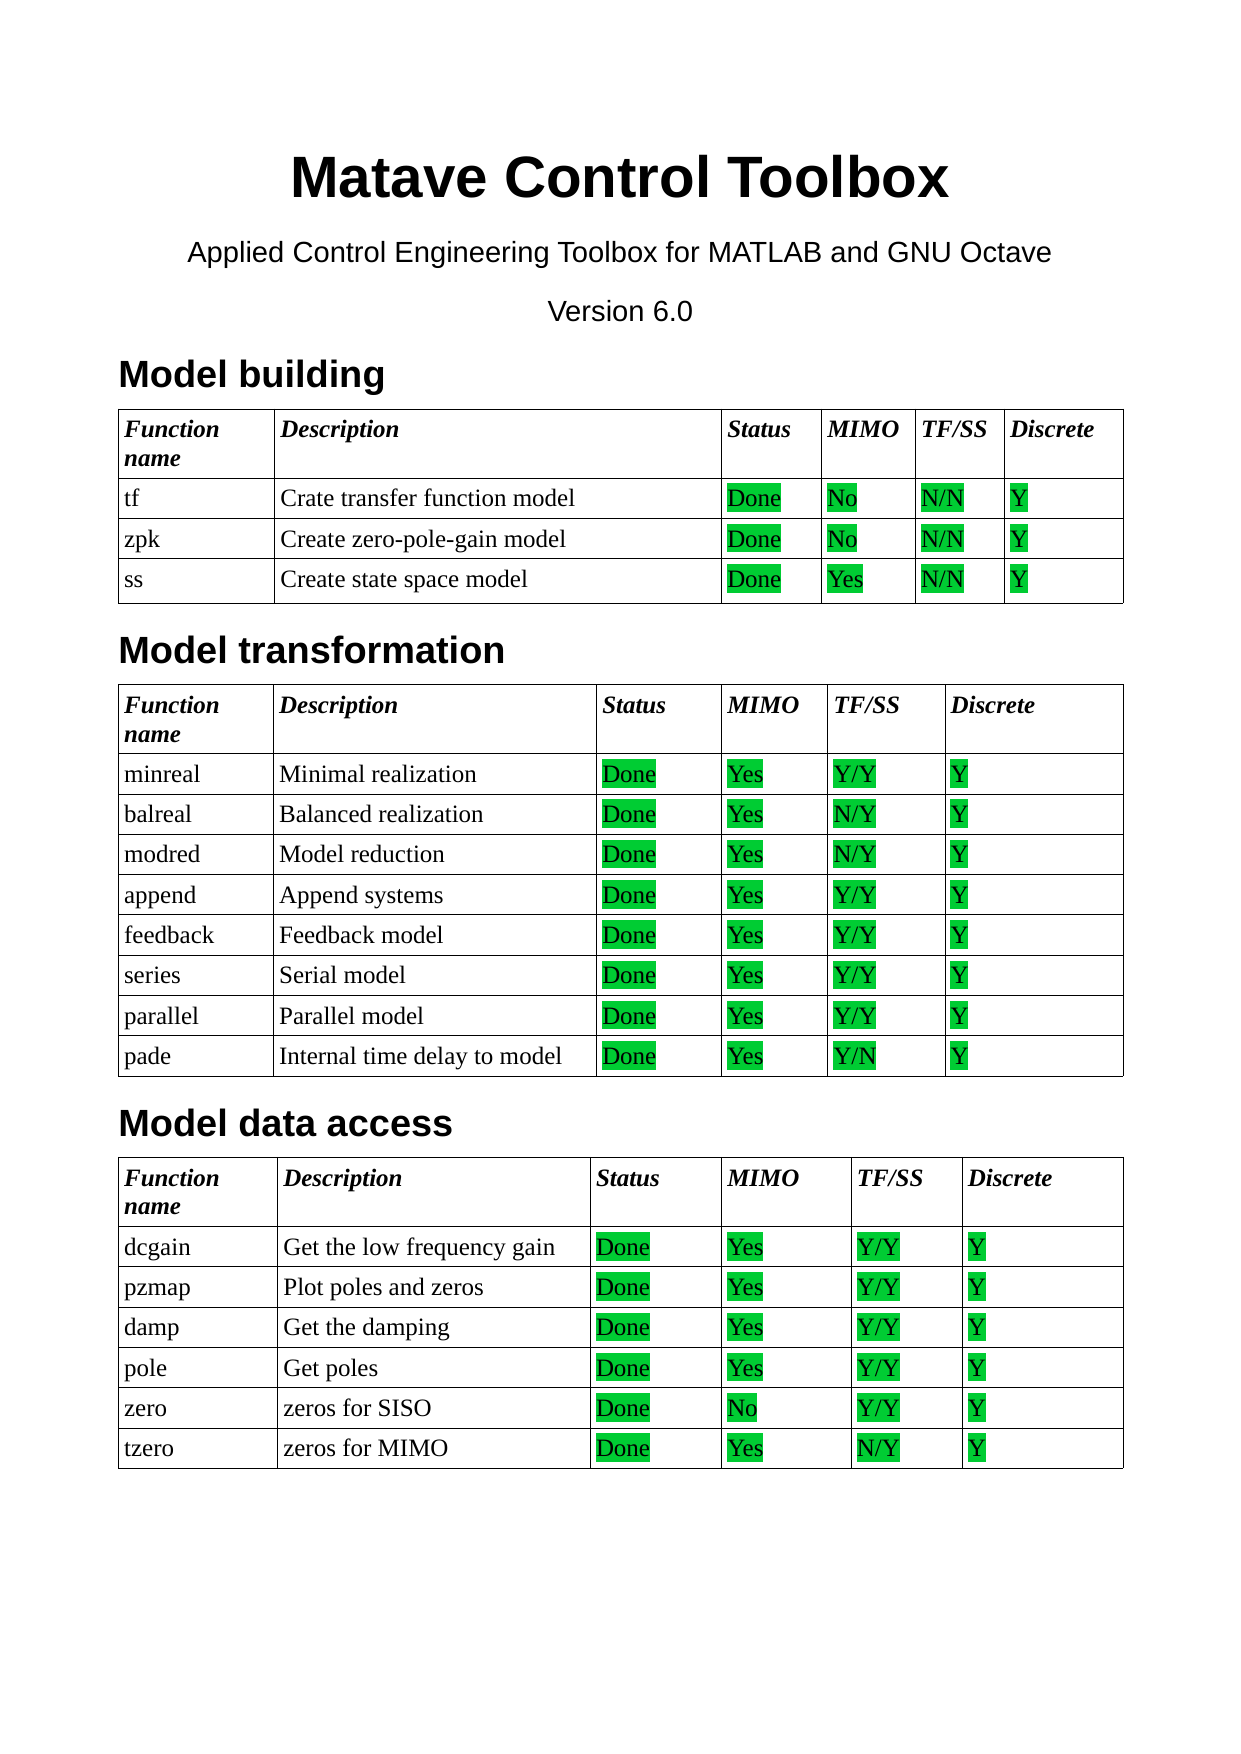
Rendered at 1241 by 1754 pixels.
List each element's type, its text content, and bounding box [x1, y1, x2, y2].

table_cell N/N [916, 559, 1004, 603]
table_cell Done [597, 795, 721, 834]
table_cell dcgain [119, 1227, 277, 1266]
table_cell Yes [722, 1227, 851, 1266]
table_cell Internal time delay to model [274, 1036, 596, 1076]
table_header Discrete [1005, 410, 1123, 477]
table_cell ss [119, 559, 274, 603]
table_cell Y [1005, 559, 1123, 603]
table_cell Y [963, 1267, 1123, 1307]
table_cell Done [591, 1308, 721, 1347]
table_cell Create zero-pole-gain model [275, 519, 721, 558]
table_cell Yes [722, 1036, 827, 1076]
table_cell Get the low frequency gain [278, 1227, 590, 1266]
table_cell No [722, 1388, 851, 1427]
table_cell Yes [722, 1429, 851, 1468]
table_cell Yes [722, 1267, 851, 1307]
table_cell append [119, 875, 273, 914]
table_cell Y [1005, 519, 1123, 558]
table_cell Yes [722, 875, 827, 914]
table_header MIMO [722, 685, 827, 753]
table_cell Y/Y [828, 754, 945, 793]
table_cell Done [597, 875, 721, 914]
table_cell Y/Y [852, 1227, 962, 1266]
table_cell Y/Y [852, 1388, 962, 1427]
table_cell Y/Y [852, 1348, 962, 1387]
table_cell Yes [722, 795, 827, 834]
table_cell Y/Y [852, 1308, 962, 1347]
table_cell pade [119, 1036, 273, 1076]
table_cell Done [597, 1036, 721, 1076]
table_cell Done [597, 835, 721, 874]
table_cell Y [963, 1308, 1123, 1347]
table_cell N/Y [852, 1429, 962, 1468]
table_cell Yes [722, 915, 827, 955]
table_cell Get the damping [278, 1308, 590, 1347]
table_header Status [597, 685, 721, 753]
table_header TF/SS [828, 685, 945, 753]
table_cell N/N [916, 479, 1004, 518]
table_cell Done [597, 956, 721, 995]
table_cell Model reduction [274, 835, 596, 874]
table_cell balreal [119, 795, 273, 834]
table_cell Y [946, 915, 1123, 955]
table_cell Parallel model [274, 996, 596, 1035]
table_cell N/N [916, 519, 1004, 558]
table_cell Done [591, 1227, 721, 1266]
table_cell Y [946, 754, 1123, 793]
table_cell Feedback model [274, 915, 596, 955]
table_cell Plot poles and zeros [278, 1267, 590, 1307]
table_cell Get poles [278, 1348, 590, 1387]
table_cell Yes [722, 1348, 851, 1387]
table_header Description [278, 1158, 590, 1226]
table_cell Y [1005, 479, 1123, 518]
table_header Description [274, 685, 596, 753]
table_cell N/Y [828, 795, 945, 834]
subtitle Applied Control Engineering Toolbox for MATLAB and GNU Octave [118, 235, 1122, 269]
table_cell zeros for SISO [278, 1388, 590, 1427]
table_cell tzero [119, 1429, 277, 1468]
table_cell Done [597, 996, 721, 1035]
table_cell Yes [722, 835, 827, 874]
table_cell feedback [119, 915, 273, 955]
table_cell Y/Y [828, 915, 945, 955]
table_header MIMO [722, 1158, 851, 1226]
table_cell zeros for MIMO [278, 1429, 590, 1468]
table_header Status [722, 410, 821, 477]
table_cell Y [946, 795, 1123, 834]
table_header Discrete [946, 685, 1123, 753]
table_cell Done [722, 519, 821, 558]
table_cell Minimal realization [274, 754, 596, 793]
table_cell Done [591, 1267, 721, 1307]
table_cell parallel [119, 996, 273, 1035]
table_cell Y [946, 1036, 1123, 1076]
table_cell Create state space model [275, 559, 721, 603]
table_cell Done [591, 1429, 721, 1468]
table_cell Y/Y [828, 956, 945, 995]
table_cell Yes [722, 754, 827, 793]
table_cell Y [946, 875, 1123, 914]
subtitle Model building [118, 352, 1122, 396]
table_cell Serial model [274, 956, 596, 995]
table_cell Y [946, 956, 1123, 995]
table_cell tf [119, 479, 274, 518]
table_cell Y/Y [828, 996, 945, 1035]
table_cell Y/N [828, 1036, 945, 1076]
table_cell Y [946, 835, 1123, 874]
table_cell Done [597, 754, 721, 793]
table_header TF/SS [916, 410, 1004, 477]
table_cell damp [119, 1308, 277, 1347]
table_cell Yes [722, 996, 827, 1035]
table_header Description [275, 410, 721, 477]
table_header Function name [119, 1158, 277, 1226]
title Matave Control Toolbox [118, 143, 1122, 210]
table_cell pzmap [119, 1267, 277, 1307]
subtitle Model data access [118, 1101, 1122, 1144]
table_cell No [822, 479, 915, 518]
table_cell minreal [119, 754, 273, 793]
table_cell Append systems [274, 875, 596, 914]
table_cell Y/Y [852, 1267, 962, 1307]
table_cell modred [119, 835, 273, 874]
table_cell Done [597, 915, 721, 955]
table_cell series [119, 956, 273, 995]
table_header MIMO [822, 410, 915, 477]
table_cell Y [963, 1227, 1123, 1266]
table_cell Balanced realization [274, 795, 596, 834]
table_cell Done [591, 1348, 721, 1387]
table_cell N/Y [828, 835, 945, 874]
subtitle Version 6.0 [118, 294, 1122, 327]
table_header TF/SS [852, 1158, 962, 1226]
table_cell zero [119, 1388, 277, 1427]
table_header Discrete [963, 1158, 1123, 1226]
subtitle Model transformation [118, 628, 1122, 672]
table_header Function name [119, 685, 273, 753]
table_cell Y/Y [828, 875, 945, 914]
table_cell pole [119, 1348, 277, 1387]
table_cell Done [722, 479, 821, 518]
table_cell Yes [722, 956, 827, 995]
table_cell Y [963, 1429, 1123, 1468]
table_cell Crate transfer function model [275, 479, 721, 518]
table_cell zpk [119, 519, 274, 558]
table_header Function name [119, 410, 274, 477]
table_cell Y [963, 1348, 1123, 1387]
table_cell Y [963, 1388, 1123, 1427]
table_header Status [591, 1158, 721, 1226]
table_cell Yes [722, 1308, 851, 1347]
table_cell Done [722, 559, 821, 603]
table_cell Y [946, 996, 1123, 1035]
table_cell Done [591, 1388, 721, 1427]
table_cell No [822, 519, 915, 558]
table_cell Yes [822, 559, 915, 603]
